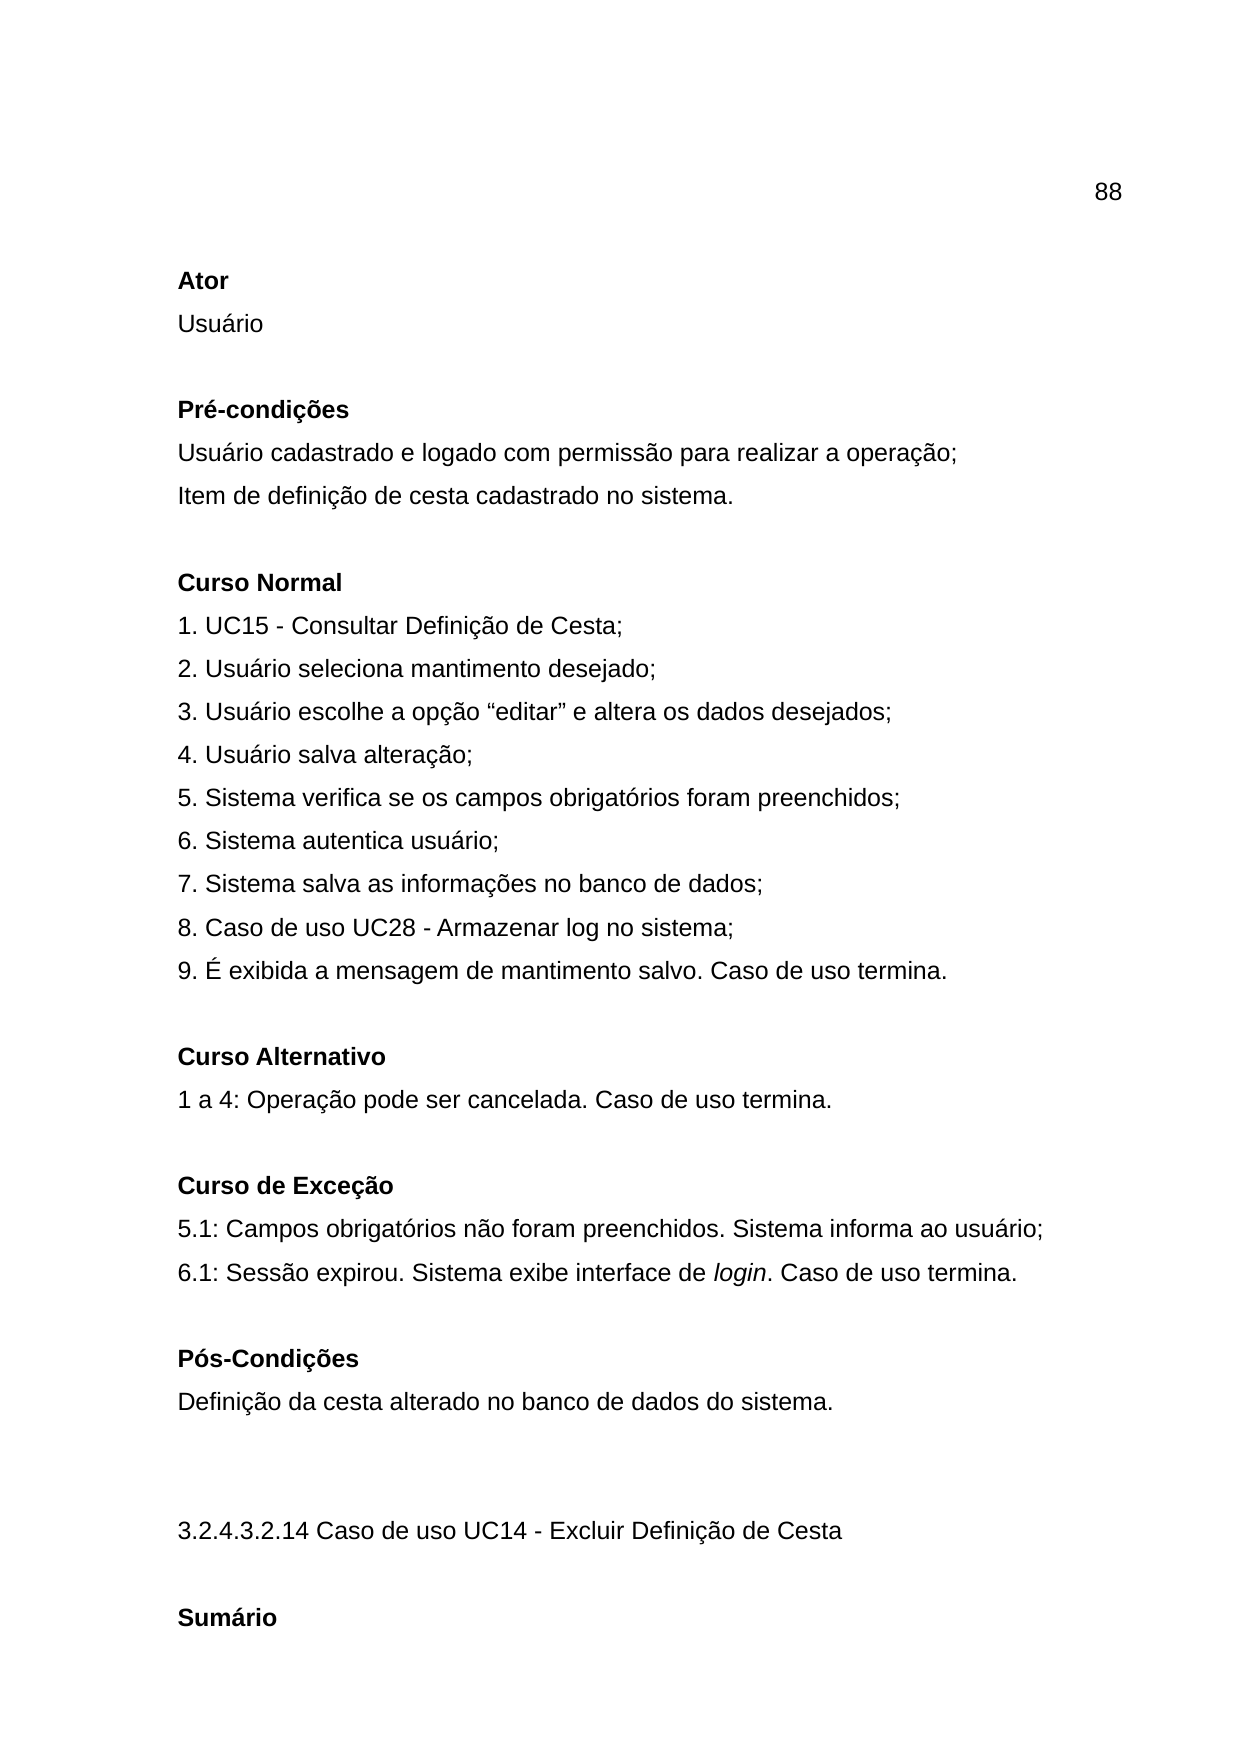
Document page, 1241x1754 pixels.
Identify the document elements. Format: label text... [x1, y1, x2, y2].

text 1. UC15 - Consultar Definição de Cesta; [177, 611, 1122, 639]
text 5.1: Campos obrigatórios não foram preenchidos. Sistema informa ao usuário; [177, 1214, 1122, 1243]
text Curso de Exceção [177, 1171, 1122, 1200]
text Ator [177, 266, 1122, 294]
text 2. Usuário seleciona mantimento desejado; [177, 654, 1122, 683]
text Usuário cadastrado e logado com permissão para realizar a operação; [177, 438, 1122, 467]
text Pré-condições [177, 395, 1122, 424]
text Curso Normal [177, 568, 1122, 596]
text Definição da cesta alterado no banco de dados do sistema. [177, 1387, 1122, 1416]
text Item de definição de cesta cadastrado no sistema. [177, 481, 1122, 510]
text 1 a 4: Operação pode ser cancelada. Caso de uso termina. [177, 1085, 1122, 1114]
text 6.1: Sessão expirou. Sistema exibe interface de login. Caso de uso termina. [177, 1258, 1122, 1286]
text Usuário [177, 309, 1122, 338]
text Pós-Condições [177, 1344, 1122, 1373]
text 6. Sistema autentica usuário; [177, 826, 1122, 855]
text 3. Usuário escolhe a opção “editar” e altera os dados desejados; [177, 697, 1122, 726]
text 8. Caso de uso UC28 - Armazenar log no sistema; [177, 913, 1122, 941]
text 5. Sistema verifica se os campos obrigatórios foram preenchidos; [177, 783, 1122, 812]
text 7. Sistema salva as informações no banco de dados; [177, 869, 1122, 898]
text 9. É exibida a mensagem de mantimento salvo. Caso de uso termina. [177, 956, 1122, 984]
text 4. Usuário salva alteração; [177, 740, 1122, 769]
text 3.2.4.3.2.14 Caso de uso UC14 - Excluir Definição de Cesta [177, 1516, 1122, 1545]
text Sumário [177, 1603, 1122, 1631]
text Curso Alternativo [177, 1042, 1122, 1071]
